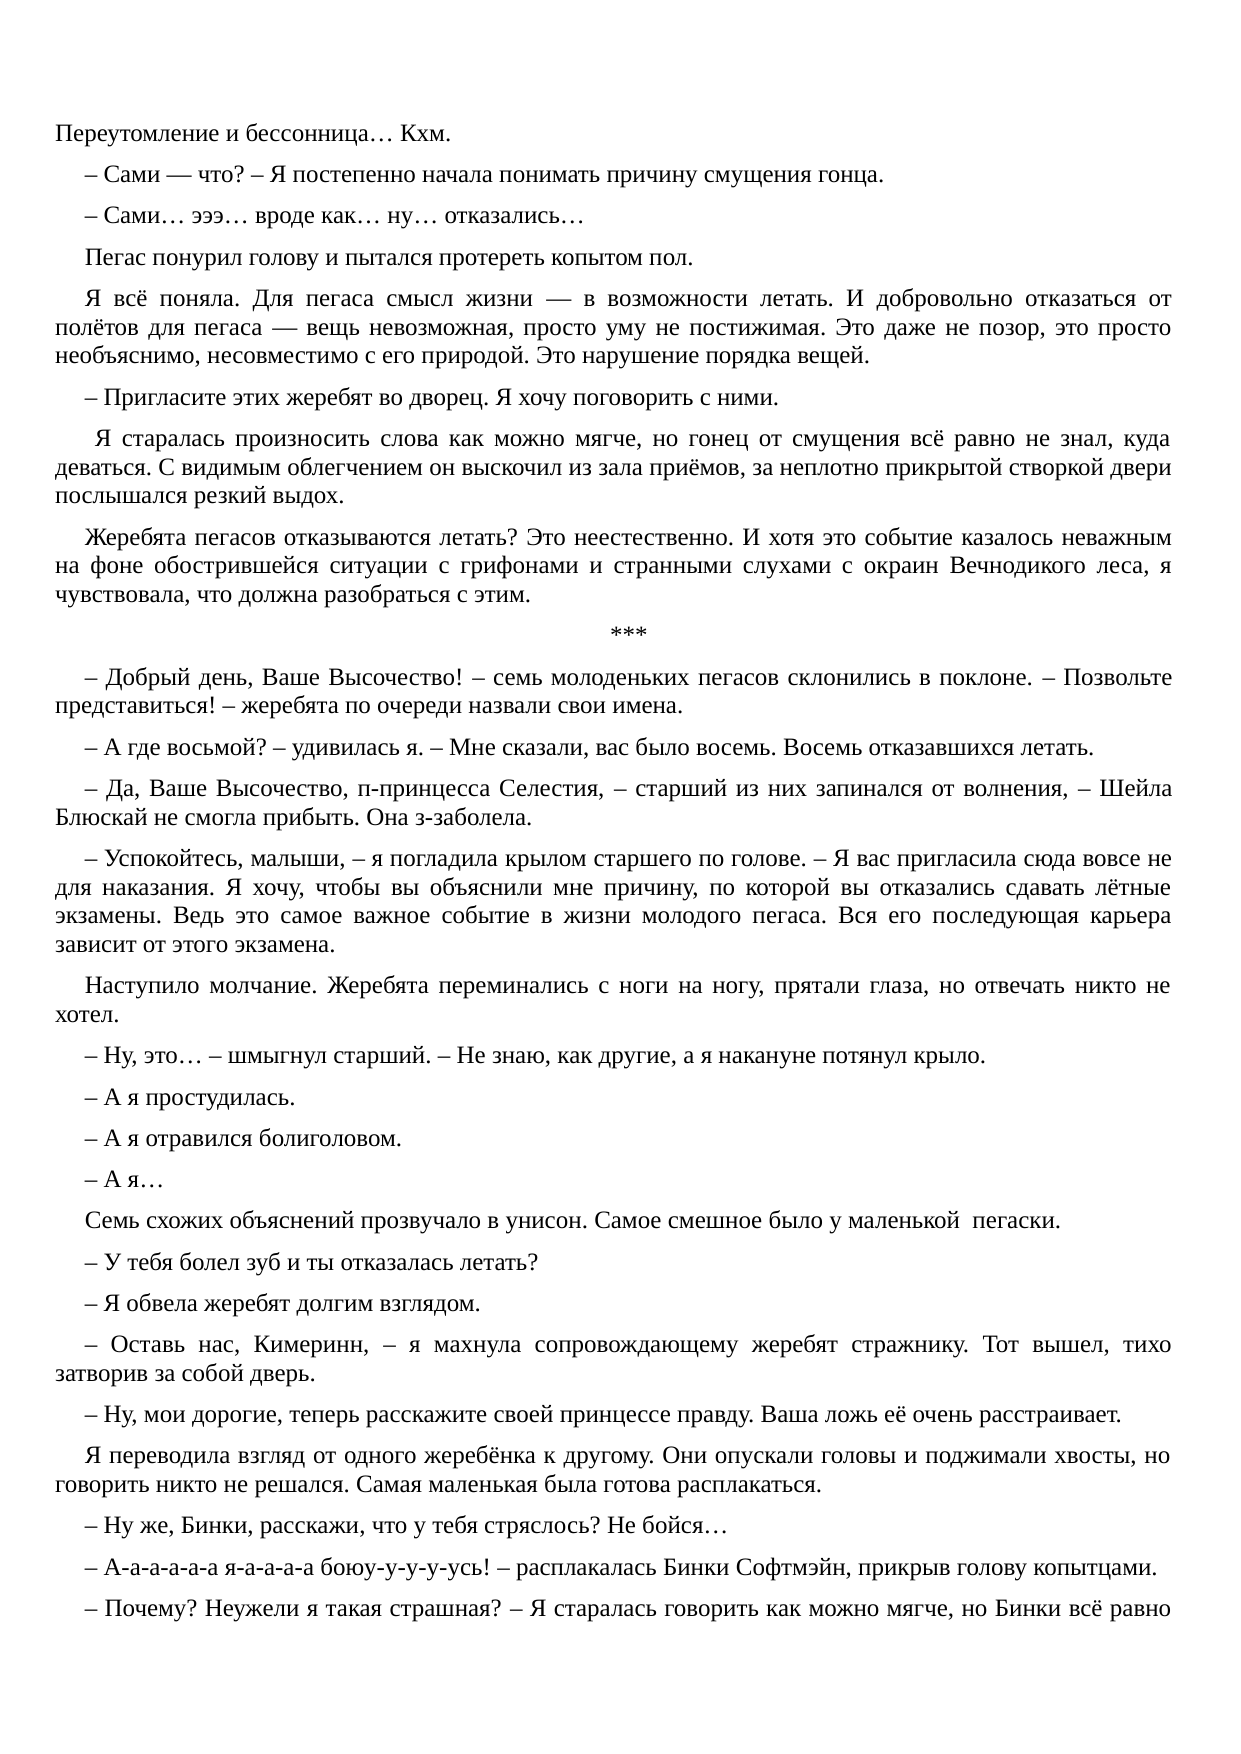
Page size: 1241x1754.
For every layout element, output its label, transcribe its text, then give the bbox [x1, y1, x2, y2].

text – А-а-а-а-а-а я-а-а-а-а боюу-у-у-у-усь! – расплакалась Бинки Софтмэйн, прикрыв голову копытцами. [55, 1552, 1172, 1581]
text – Оставь нас, Кимеринн, – я махнула сопровождающему жеребят стражнику. Тот вышел, тихо затворив за собой дверь. [55, 1329, 1172, 1387]
text – Ну, мои дорогие, теперь расскажите своей принцессе правду. Ваша ложь её очень расстраивает. [55, 1399, 1172, 1428]
text – Ну же, Бинки, расскажи, что у тебя стряслось? Не бойся… [55, 1511, 1172, 1539]
text Семь схожих объяснений прозвучало в унисон. Самое смешное было у маленькой пегаски. [55, 1206, 1172, 1234]
text Я переводила взгляд от одного жеребёнка к другому. Они опускали головы и поджимали хвосты, но говорить никто не решался. Самая маленькая была готова расплакаться. [55, 1441, 1172, 1498]
text – Пригласите этих жеребят во дворец. Я хочу поговорить с ними. [55, 382, 1172, 411]
text – А я отравился болиголовом. [55, 1123, 1172, 1152]
text – А где восьмой? – удивилась я. – Мне сказали, вас было восемь. Восемь отказавшихся летать. [55, 732, 1172, 761]
text – У тебя болел зуб и ты отказалась летать? [55, 1247, 1172, 1276]
text – А я простудилась. [55, 1082, 1172, 1111]
text *** [55, 621, 1172, 649]
text Переутомление и бессонница… Кхм. [55, 118, 1172, 147]
text – Я обвела жеребят долгим взглядом. [55, 1288, 1172, 1317]
text – А я… [55, 1164, 1172, 1193]
text Жеребята пегасов отказываются летать? Это неестественно. И хотя это событие казалось неважным на фоне обострившейся ситуации с грифонами и странными слухами с окраин Вечнодикого леса, я чувствовала, что должна разобраться с этим. [55, 522, 1172, 608]
text – Почему? Неужели я такая страшная? – Я старалась говорить как можно мягче, но Бинки всё равно [55, 1593, 1172, 1622]
text Я старалась произносить слова как можно мягче, но гонец от смущения всё равно не знал, куда деваться. С видимым облегчением он выскочил из зала приёмов, за неплотно прикрытой створкой двери послышался резкий выдох. [55, 423, 1172, 509]
text Я всё поняла. Для пегаса смысл жизни — в возможности летать. И добровольно отказаться от полётов для пегаса — вещь невозможная, просто уму не постижимая. Это даже не позор, это просто необъяснимо, несовместимо с его природой. Это нарушение порядка вещей. [55, 283, 1172, 369]
text – Добрый день, Ваше Высочество! – семь молоденьких пегасов склонились в поклоне. – Позвольте представиться! – жеребята по очереди назвали свои имена. [55, 662, 1172, 719]
text – Сами — что? – Я постепенно начала понимать причину смущения гонца. [55, 159, 1172, 188]
text – Успокойтесь, малыши, – я погладила крылом старшего по голове. – Я вас пригласила сюда вовсе не для наказания. Я хочу, чтобы вы объяснили мне причину, по которой вы отказались сдавать лётные экзамены. Ведь это самое важное событие в жизни молодого пегаса. Вся его последующая карьера зависит от этого экзамена. [55, 843, 1172, 958]
text Наступило молчание. Жеребята переминались с ноги на ногу, прятали глаза, но отвечать никто не хотел. [55, 971, 1172, 1028]
text – Да, Ваше Высочество, п-принцесса Селестия, – старший из них запинался от волнения, – Шейла Блюскай не смогла прибыть. Она з-заболела. [55, 773, 1172, 831]
text Пегас понурил голову и пытался протереть копытом пол. [55, 242, 1172, 271]
text – Сами… эээ… вроде как… ну… отказались… [55, 201, 1172, 229]
text – Ну, это… – шмыгнул старший. – Не знаю, как другие, а я накануне потянул крыло. [55, 1041, 1172, 1069]
